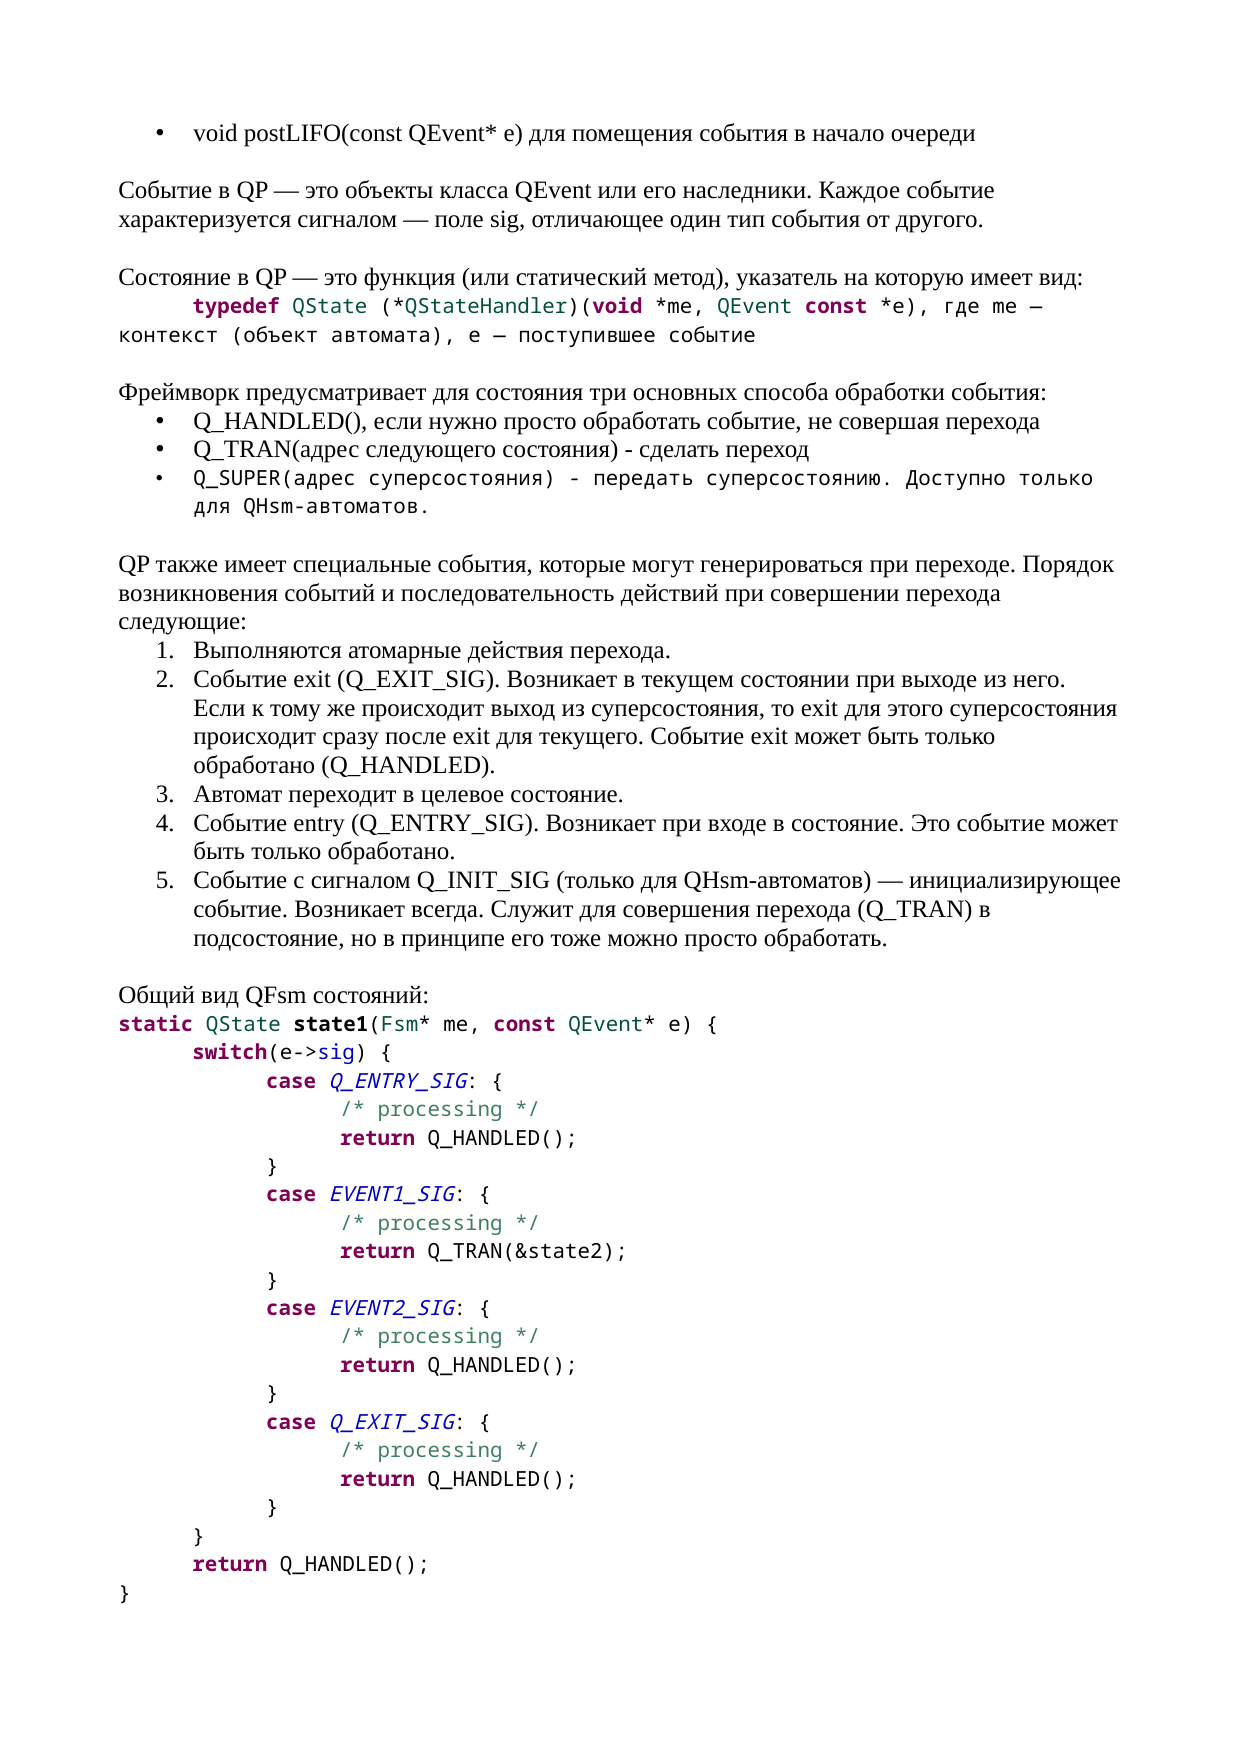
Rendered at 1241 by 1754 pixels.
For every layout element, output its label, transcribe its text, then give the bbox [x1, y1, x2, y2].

list Событие с сигналом Q_INIT_SIG (только для QHsm-автоматов) — инициализирующее событие. Возникает всегда. Служит для совершения перехода (Q_TRAN) в подсостояние, но в принципе его тоже можно просто обработать. [156, 865, 1122, 951]
text } [118, 1578, 1122, 1606]
list void postLIFO(const QEvent* e) для помещения события в начало очереди [156, 118, 1122, 147]
text /* processing */ [118, 1322, 1122, 1350]
text case EVENT1_SIG: { [118, 1179, 1122, 1208]
list Событие entry (Q_ENTRY_SIG). Возникает при входе в состояние. Это событие может быть только обработано. [156, 808, 1122, 865]
text return Q_HANDLED(); [118, 1464, 1122, 1492]
text Состояние в QP — это функция (или статический метод), указатель на которую имеет вид: [118, 262, 1122, 291]
text } [118, 1492, 1122, 1521]
text case Q_ENTRY_SIG: { [118, 1066, 1122, 1094]
text /* processing */ [118, 1435, 1122, 1464]
text QP также имеет специальные события, которые могут генерироваться при переходе. Порядок возникновения событий и последовательность действий при совершении перехода следующие: [118, 549, 1122, 635]
text return Q_HANDLED(); [118, 1350, 1122, 1378]
text } [118, 1521, 1122, 1549]
text return Q_HANDLED(); [118, 1123, 1122, 1151]
list Q_SUPER(адрес суперсостояния) - передать суперсостоянию. Доступно только для QHsm-автоматов. [156, 463, 1122, 520]
text return Q_HANDLED(); [118, 1549, 1122, 1578]
list Q_HANDLED(), если нужно просто обработать событие, не совершая перехода [156, 406, 1122, 434]
list Q_TRAN(адрес следующего состояния) - сделать переход [156, 434, 1122, 463]
text /* processing */ [118, 1208, 1122, 1236]
text switch(e->sig) { [118, 1037, 1122, 1066]
text } [118, 1265, 1122, 1293]
text return Q_TRAN(&state2); [118, 1236, 1122, 1265]
list Выполняются атомарные действия перехода. [156, 635, 1122, 664]
text } [118, 1151, 1122, 1179]
text case Q_EXIT_SIG: { [118, 1407, 1122, 1435]
text Общий вид QFsm состояний: [118, 980, 1122, 1009]
text } [118, 1378, 1122, 1407]
text Событие в QP — это объекты класса QEvent или его наследники. Каждое событие характеризуется сигналом — поле sig, отличающее один тип события от другого. [118, 176, 1122, 233]
text Фреймворк предусматривает для состояния три основных способа обработки события: [118, 377, 1122, 406]
text /* processing */ [118, 1094, 1122, 1123]
text static QState state1(Fsm* me, const QEvent* e) { [118, 1009, 1122, 1037]
text typedef QState (*QStateHandler)(void *me, QEvent const *e), где me — контекст (объект автомата), e — поступившее событие [118, 291, 1122, 348]
list Событие exit (Q_EXIT_SIG). Возникает в текущем состоянии при выходе из него. Если к тому же происходит выход из суперсостояния, то exit для этого суперсостояния происходит сразу после exit для текущего. Событие exit может быть только обработано (Q_HANDLED). [156, 664, 1122, 779]
text case EVENT2_SIG: { [118, 1293, 1122, 1322]
list Автомат переходит в целевое состояние. [156, 779, 1122, 808]
